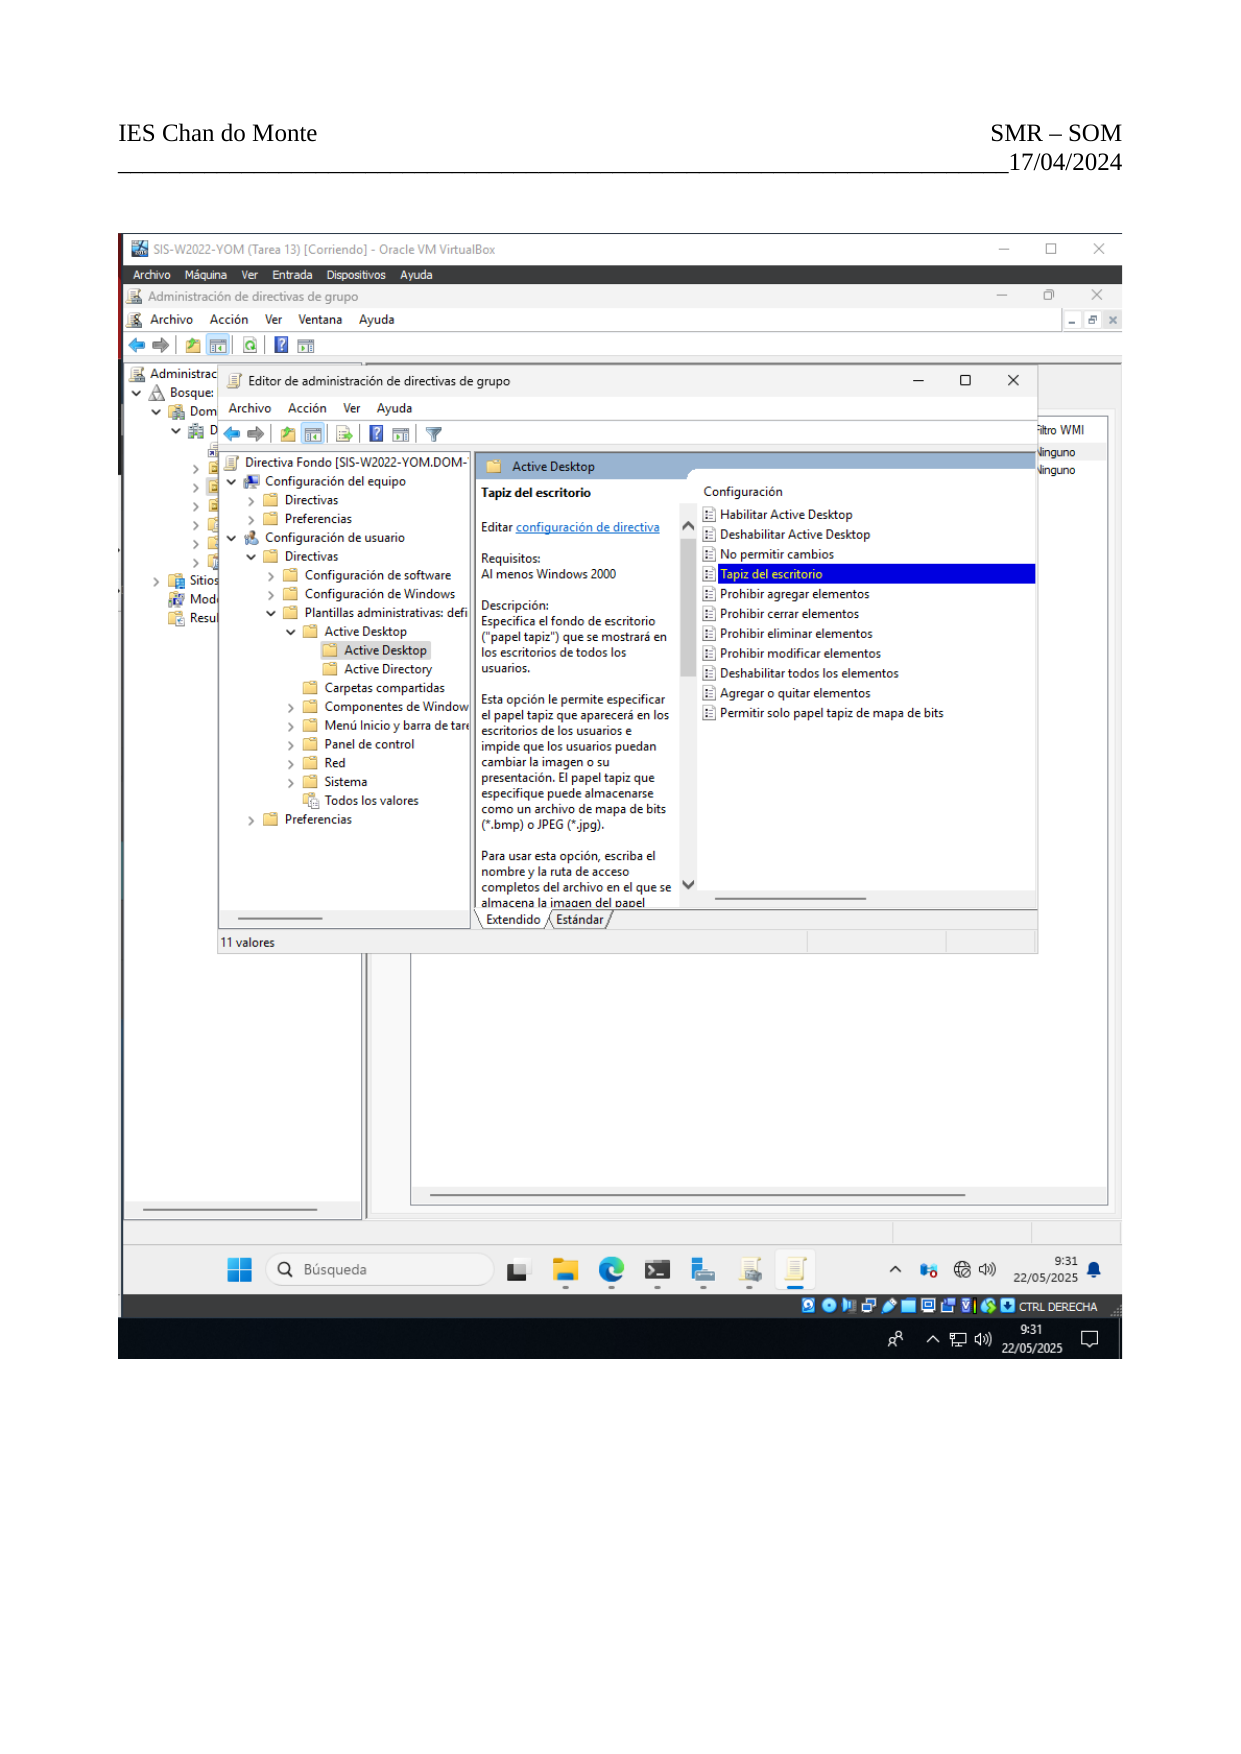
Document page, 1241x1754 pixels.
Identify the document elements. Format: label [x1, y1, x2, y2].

picture [118, 233, 1123, 1359]
